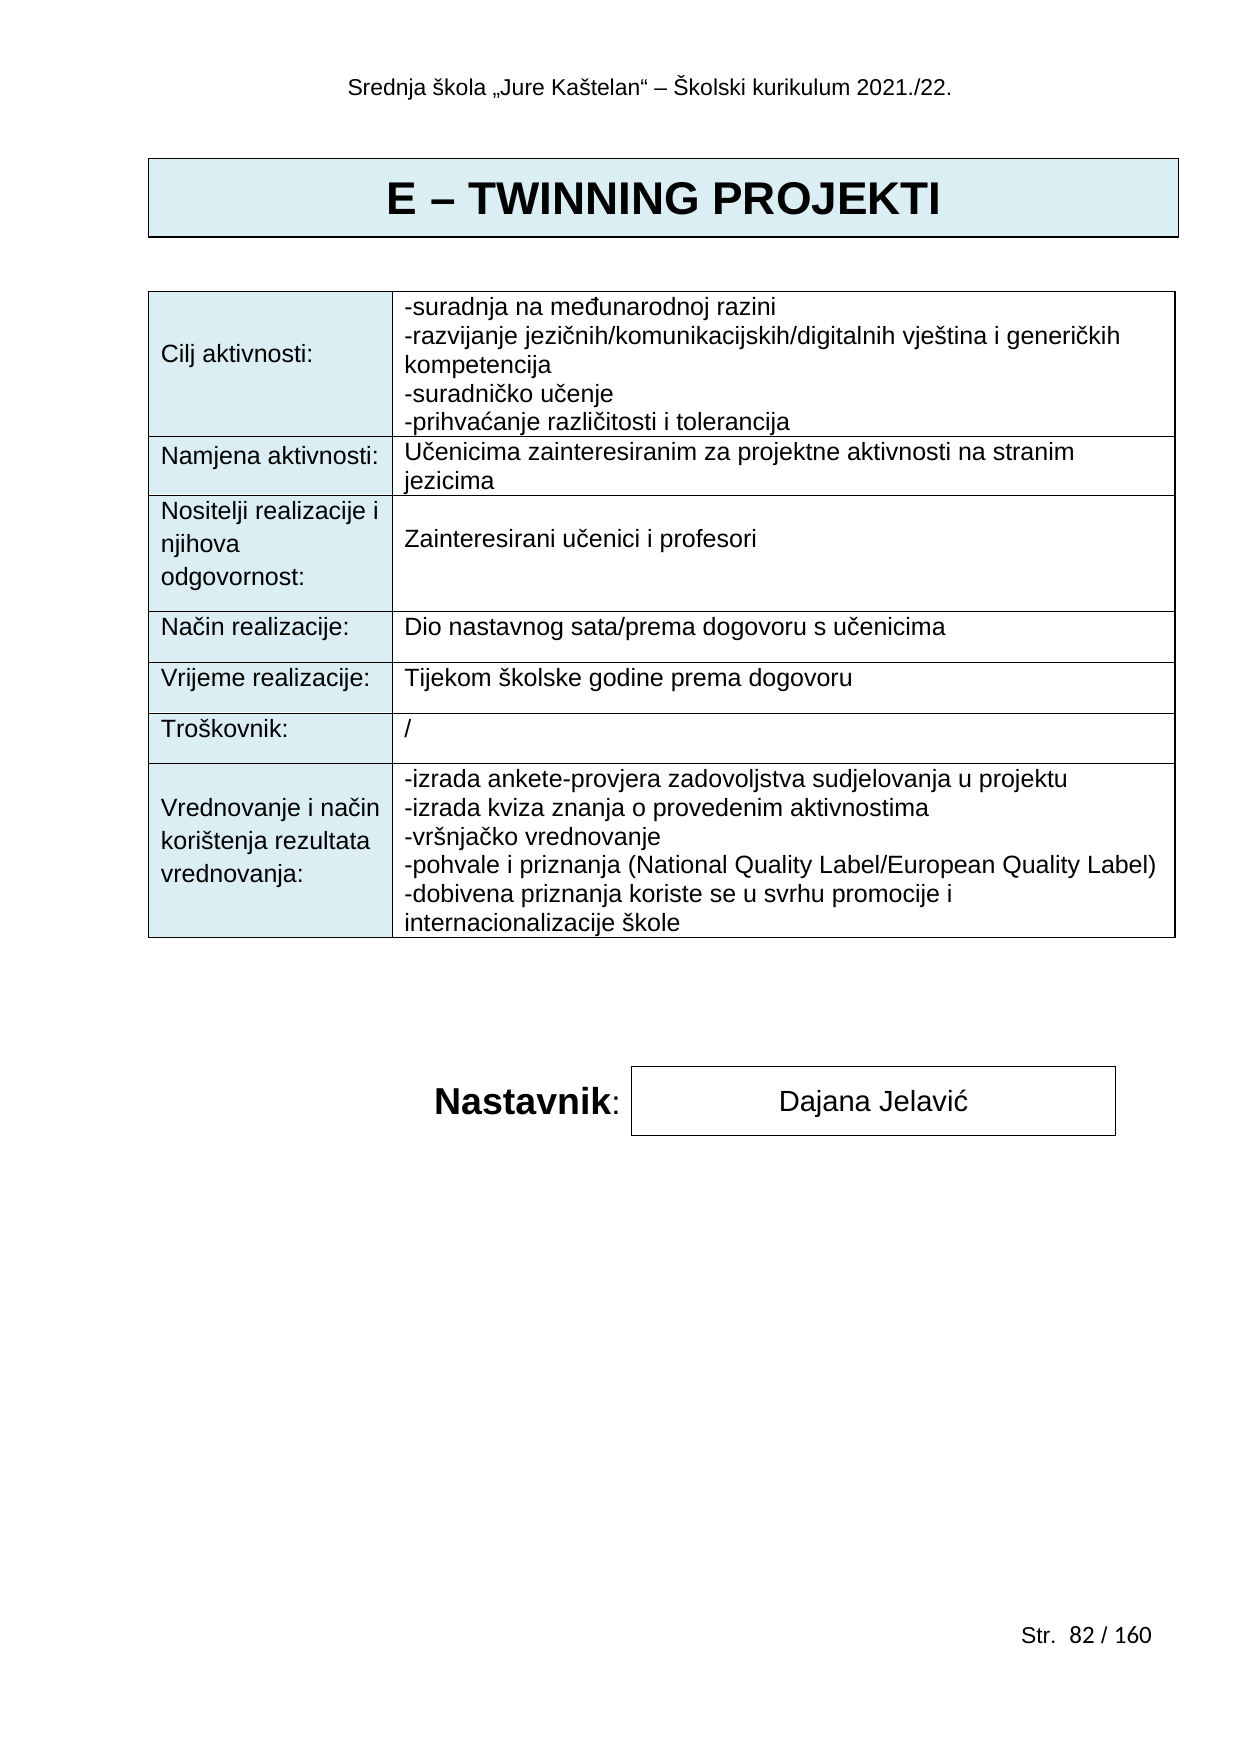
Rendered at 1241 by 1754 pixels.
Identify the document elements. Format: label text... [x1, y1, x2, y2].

table_header Dajana Jelavić [632, 1067, 1115, 1135]
table_cell Tijekom školske godine prema dogovoru [393, 663, 1174, 712]
table_cell Vrijeme realizacije: [149, 663, 392, 712]
table_cell Nositelji realizacije i njihova odgovornost: [149, 496, 392, 611]
table_cell Dio nastavnog sata/prema dogovoru s učenicima [393, 612, 1174, 662]
table_header Nastavnik: [148, 1066, 631, 1135]
table_header Cilj aktivnosti: [149, 292, 392, 436]
table_cell Vrednovanje i način korištenja rezultata vrednovanja: [149, 764, 392, 937]
table_cell -izrada ankete-provjera zadovoljstva sudjelovanja u projektu -izrada kviza znanja o provedenim aktivnostima -vršnjačko vrednovanje -pohvale i priznanja (National Quality Label/European Quality Label) -dobivena priznanja koriste se u svrhu promocije i internacionalizacije škole [393, 764, 1174, 937]
table_header -suradnja na međunarodnoj razini -razvijanje jezičnih/komunikacijskih/digitalnih vještina i generičkih kompetencija -suradničko učenje -prihvaćanje različitosti i tolerancija [393, 292, 1174, 436]
table_cell Način realizacije: [149, 612, 392, 662]
table_cell Zainteresirani učenici i profesori [393, 496, 1174, 611]
table_cell Troškovnik: [149, 714, 392, 763]
table_cell Učenicima zainteresiranim za projektne aktivnosti na stranim jezicima [393, 437, 1174, 494]
table_header E – TWINNING PROJEKTI [149, 159, 1178, 236]
table_cell Namjena aktivnosti: [149, 437, 392, 494]
table_cell / [393, 714, 1174, 763]
